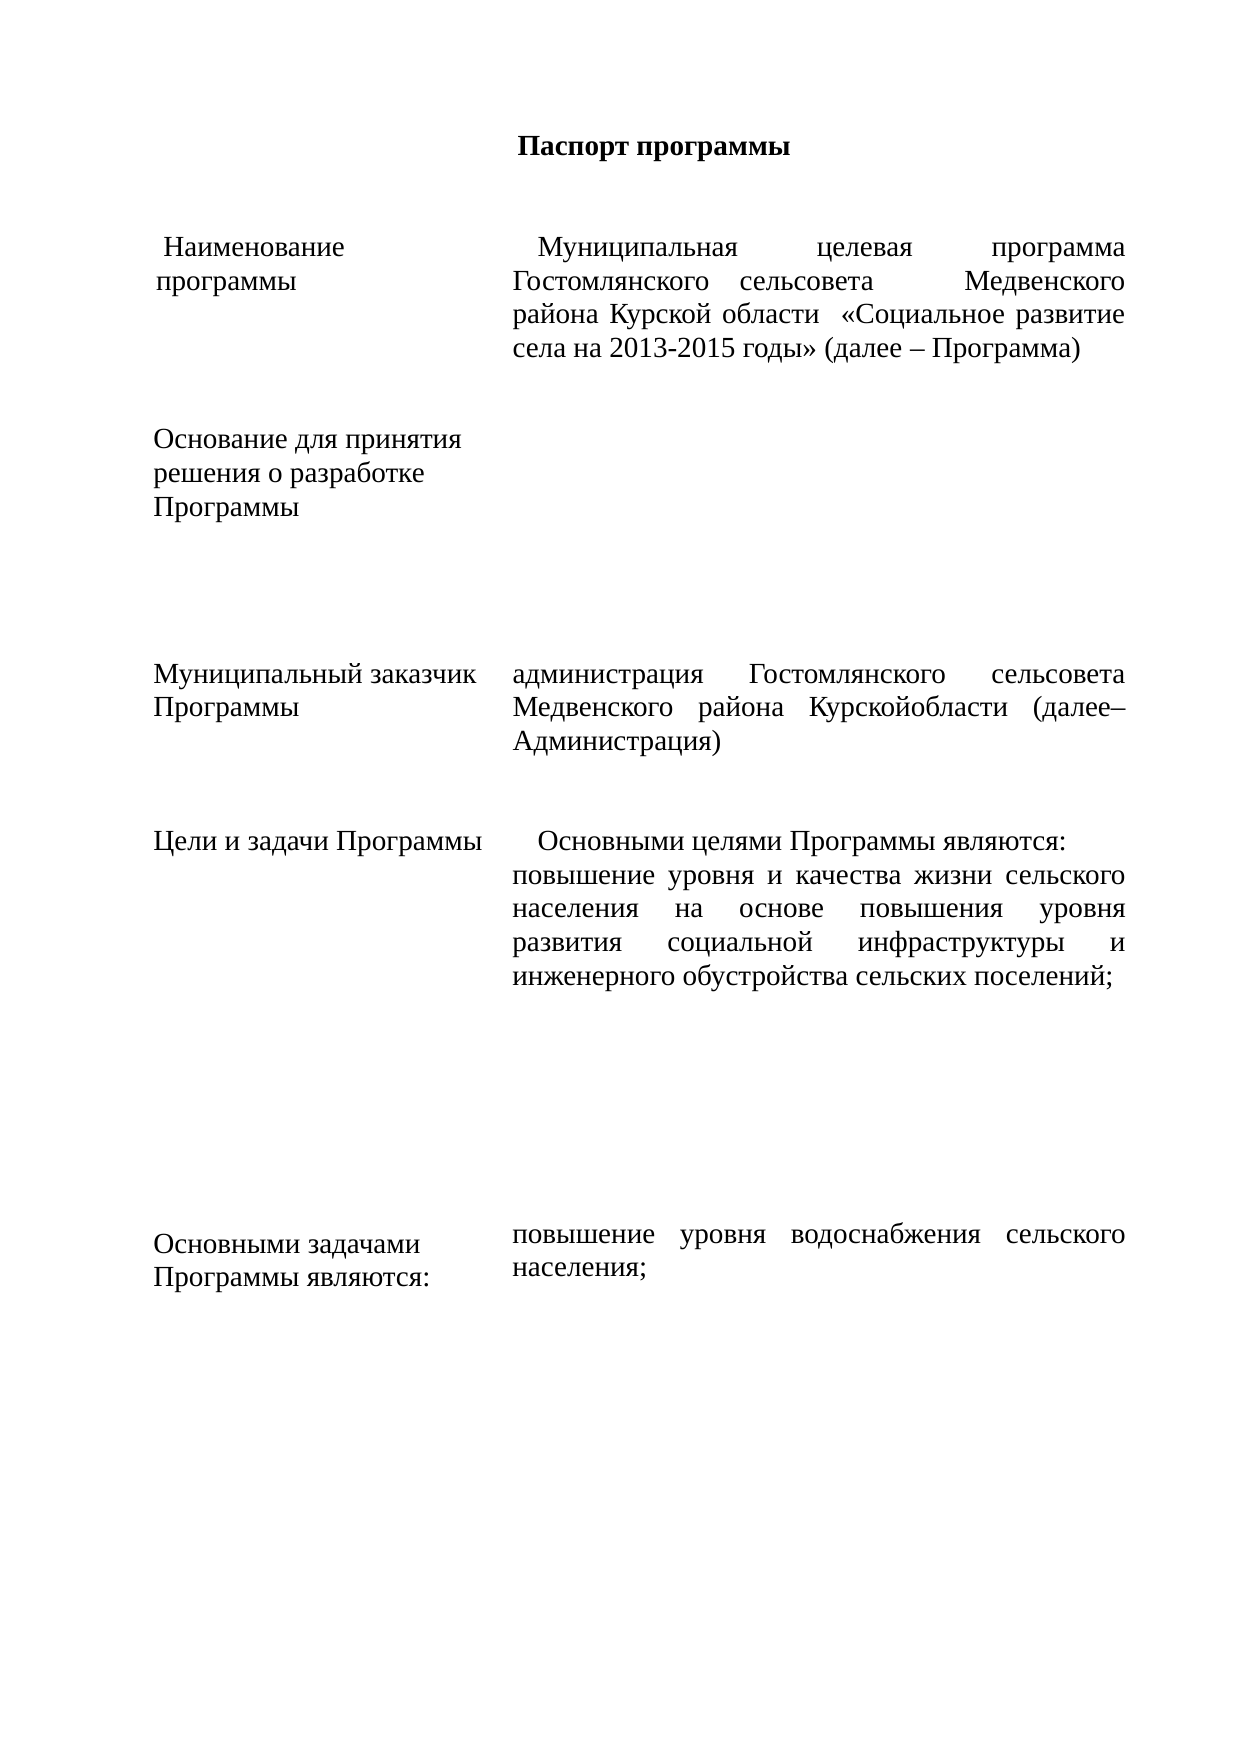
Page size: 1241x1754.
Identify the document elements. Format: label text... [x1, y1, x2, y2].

table_cell Муниципальный заказчик Программы [142, 656, 501, 790]
table_cell [142, 1384, 501, 1417]
table_header Муниципальная целевая программа Гостомлянского сельсовета Медвенского района Курской области «Социальное развитие села на 2013-2015 годы» (далее – Программа) [501, 229, 1137, 388]
table_cell [501, 1384, 1137, 1417]
table_cell повышение уровня водоснабжения сельского населения; [501, 1149, 1137, 1383]
table_cell [501, 422, 1137, 622]
table_cell администрация Гостомлянского сельсовета Медвенского района Курскойобласти (далее–Администрация) [501, 656, 1137, 790]
table_cell [501, 790, 1137, 823]
table_cell Основными целями Программы являются: повышение уровня и качества жизни сельского населения на основе повышения уровня развития социальной инфраструктуры и инженерного обустройства сельских поселений; [501, 824, 1137, 1115]
table_cell [501, 622, 1137, 656]
table_cell [142, 790, 501, 823]
table_cell Основание для принятия решения о разработке Программы [142, 422, 501, 622]
table_cell Цели и задачи Программы Основными задачами Программы являются: [142, 824, 501, 1383]
table_cell [501, 388, 1137, 422]
table_cell [142, 388, 501, 422]
text Паспорт программы [162, 128, 1146, 162]
table_cell [501, 1115, 1137, 1149]
table_header Наименование программы [142, 229, 501, 388]
table_cell [142, 622, 501, 656]
